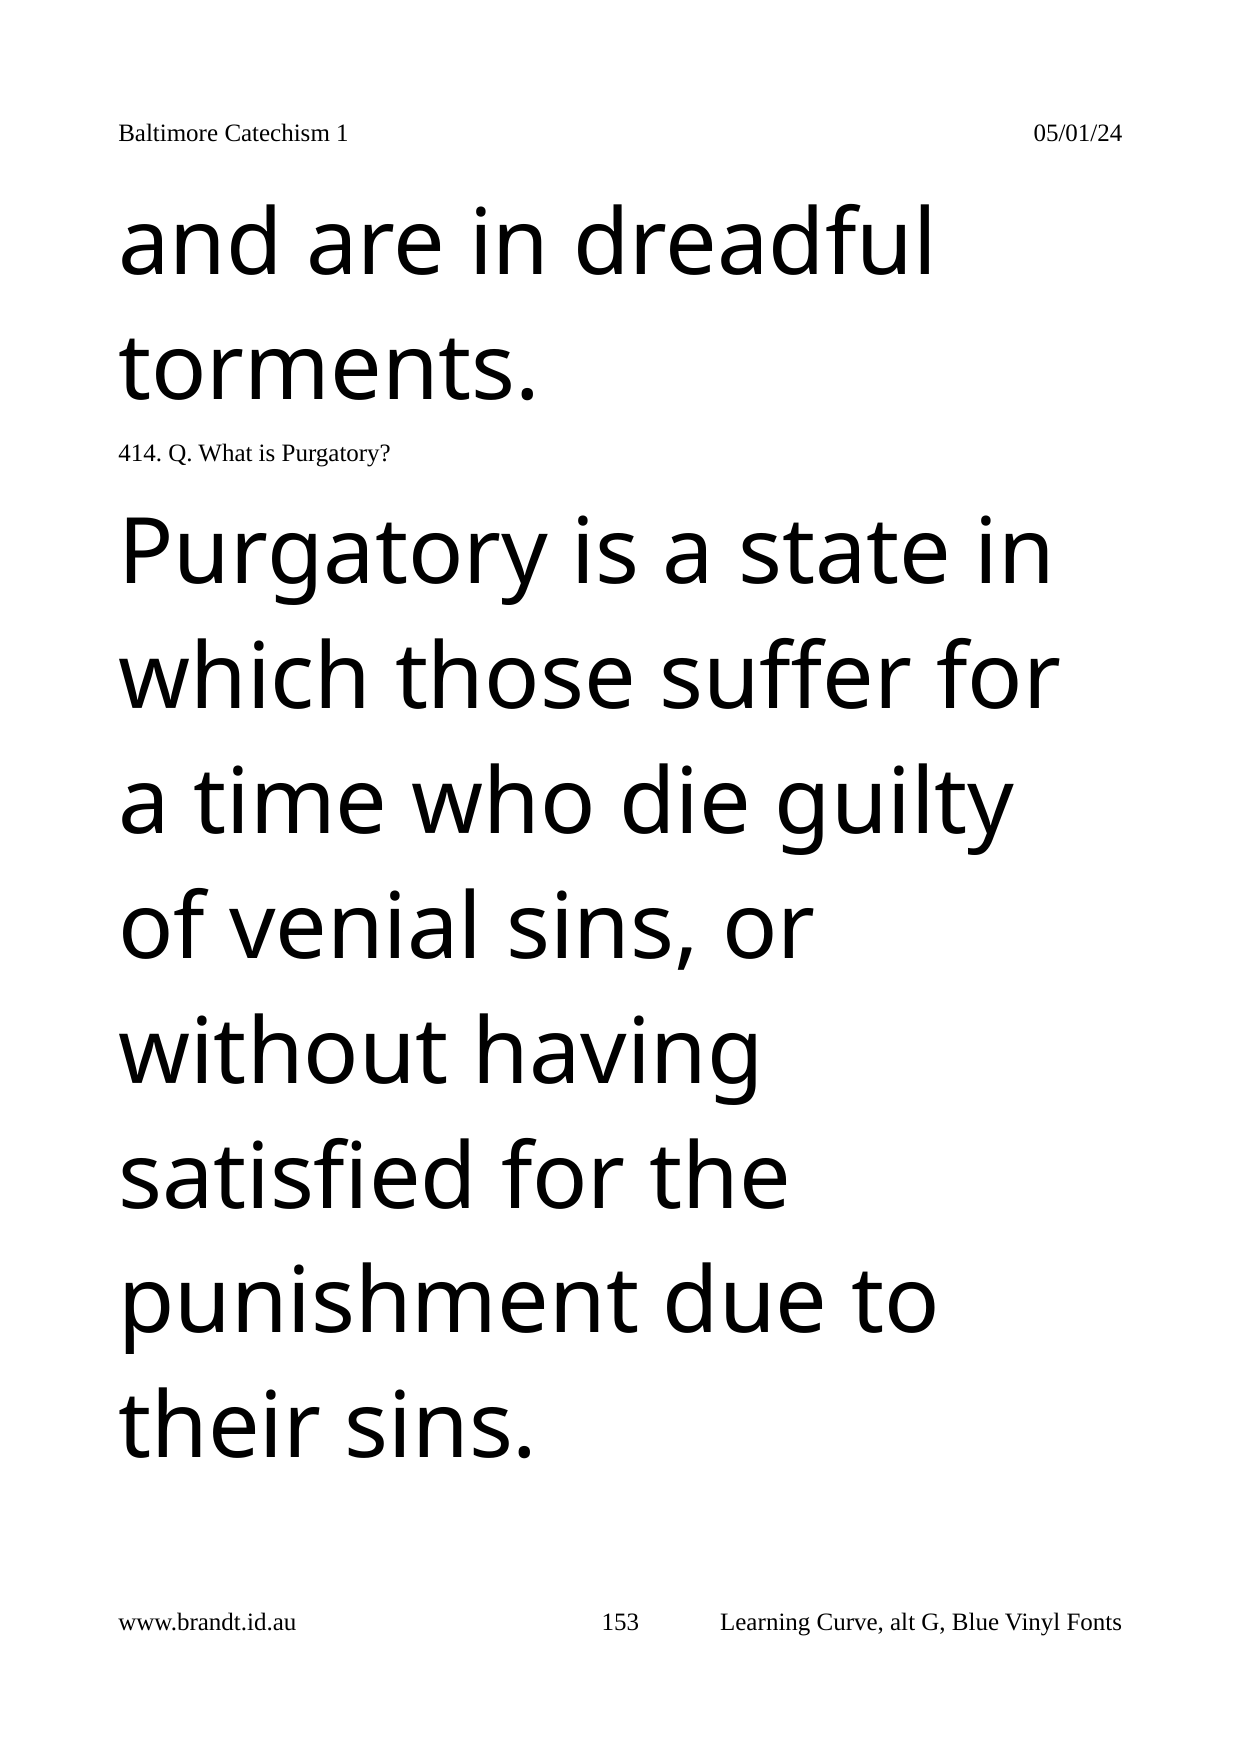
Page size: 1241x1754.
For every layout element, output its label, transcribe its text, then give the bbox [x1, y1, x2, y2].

text 414. Q. What is Purgatory? [118, 438, 1122, 467]
text and are in dreadful torments. [118, 176, 1122, 426]
text Purgatory is a state in which those suffer for a time who die guilty of venial sins, or without having satisfied for the punishment due to their sins. [118, 486, 1122, 1485]
